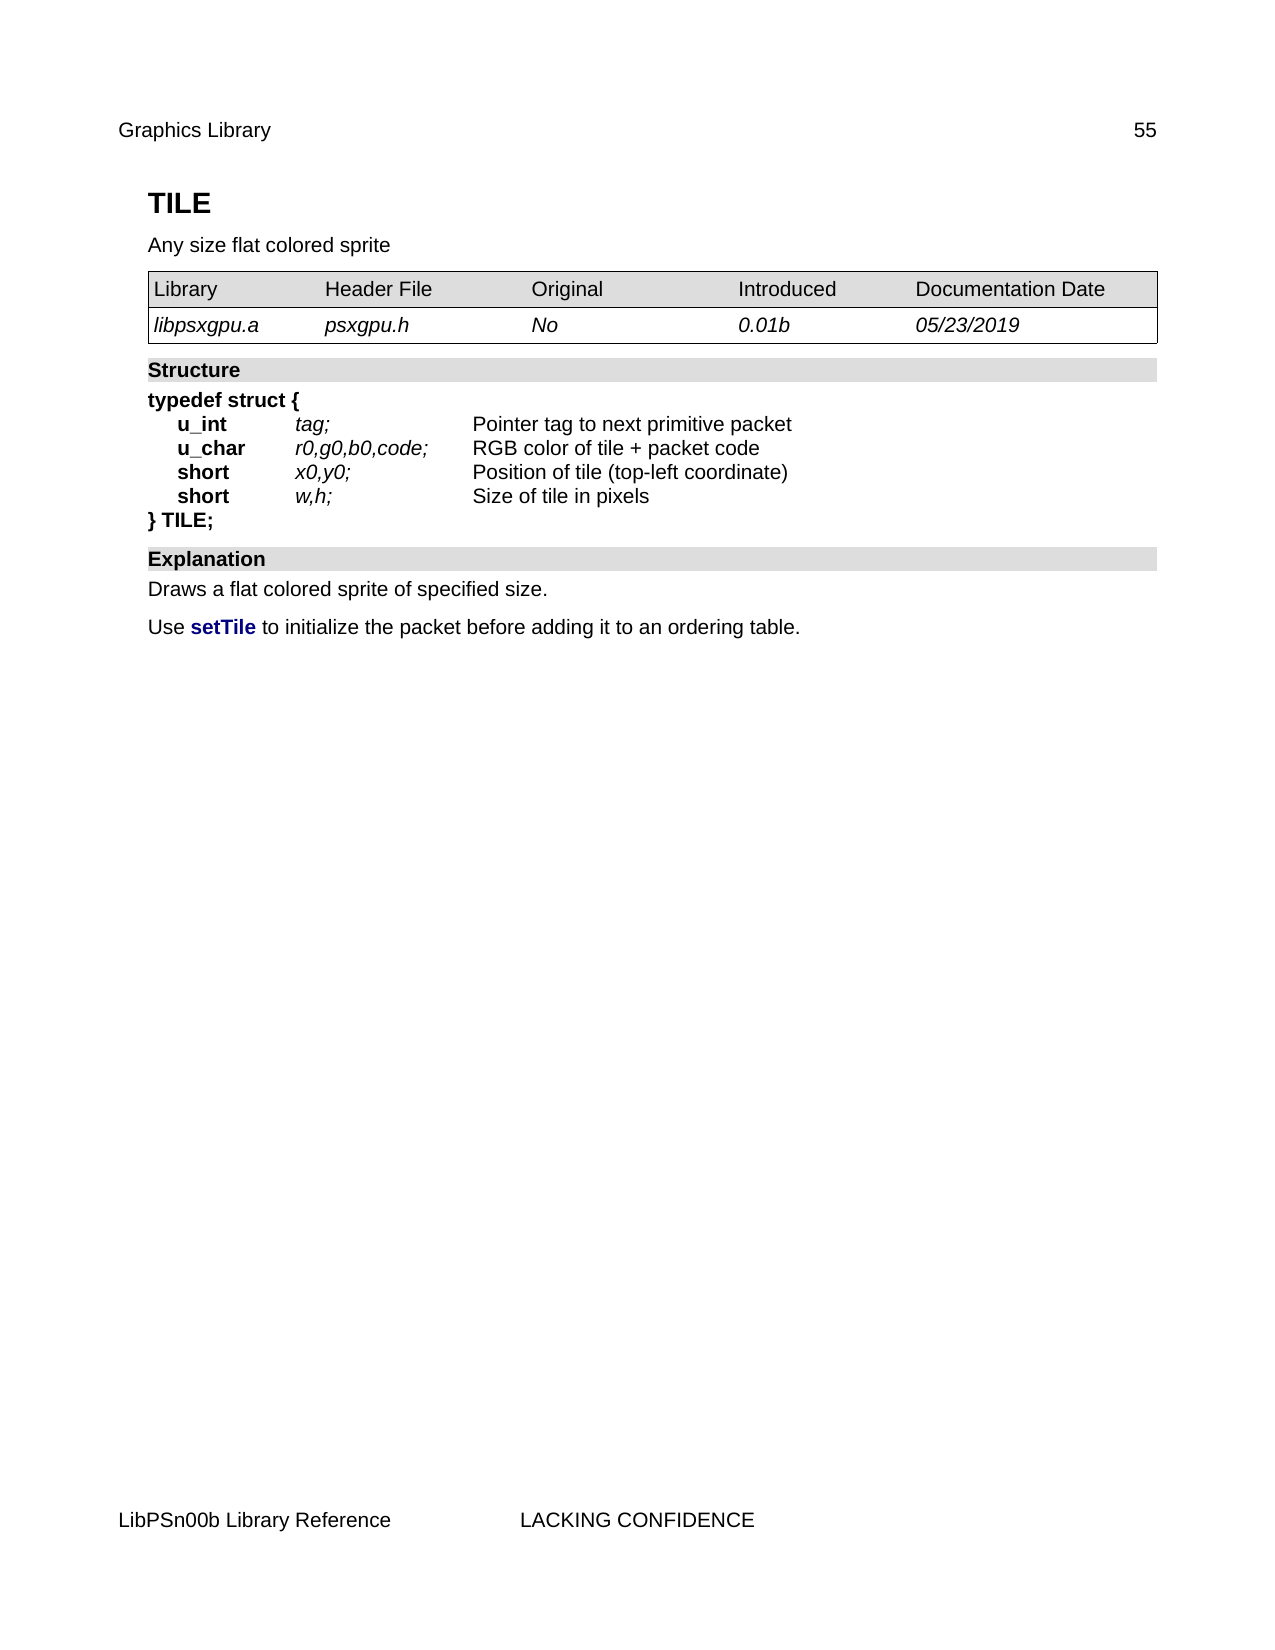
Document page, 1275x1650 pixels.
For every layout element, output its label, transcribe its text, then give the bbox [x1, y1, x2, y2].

text } TILE; [148, 508, 1157, 532]
text Any size flat colored sprite [148, 232, 1157, 256]
text u_char r0,g0,b0,code; RGB color of tile + packet code [148, 436, 1157, 460]
text libpsxgpu.a psxgpu.h No 0.01b 05/23/2019 [149, 308, 1157, 343]
text u_int tag; Pointer tag to next primitive packet [148, 412, 1157, 436]
text Draws a flat colored sprite of specified size. [148, 576, 1157, 600]
text typedef struct { [148, 388, 1157, 412]
subtitle Structure [148, 358, 1157, 382]
subtitle Explanation [148, 547, 1157, 571]
text Library Header File Original Introduced Documentation Date [149, 272, 1157, 307]
text short w,h; Size of tile in pixels [148, 484, 1157, 508]
text Use setTile to initialize the packet before adding it to an ordering table. [148, 615, 1157, 639]
subtitle TILE [148, 186, 1157, 220]
text short x0,y0; Position of tile (top-left coordinate) [148, 460, 1157, 484]
